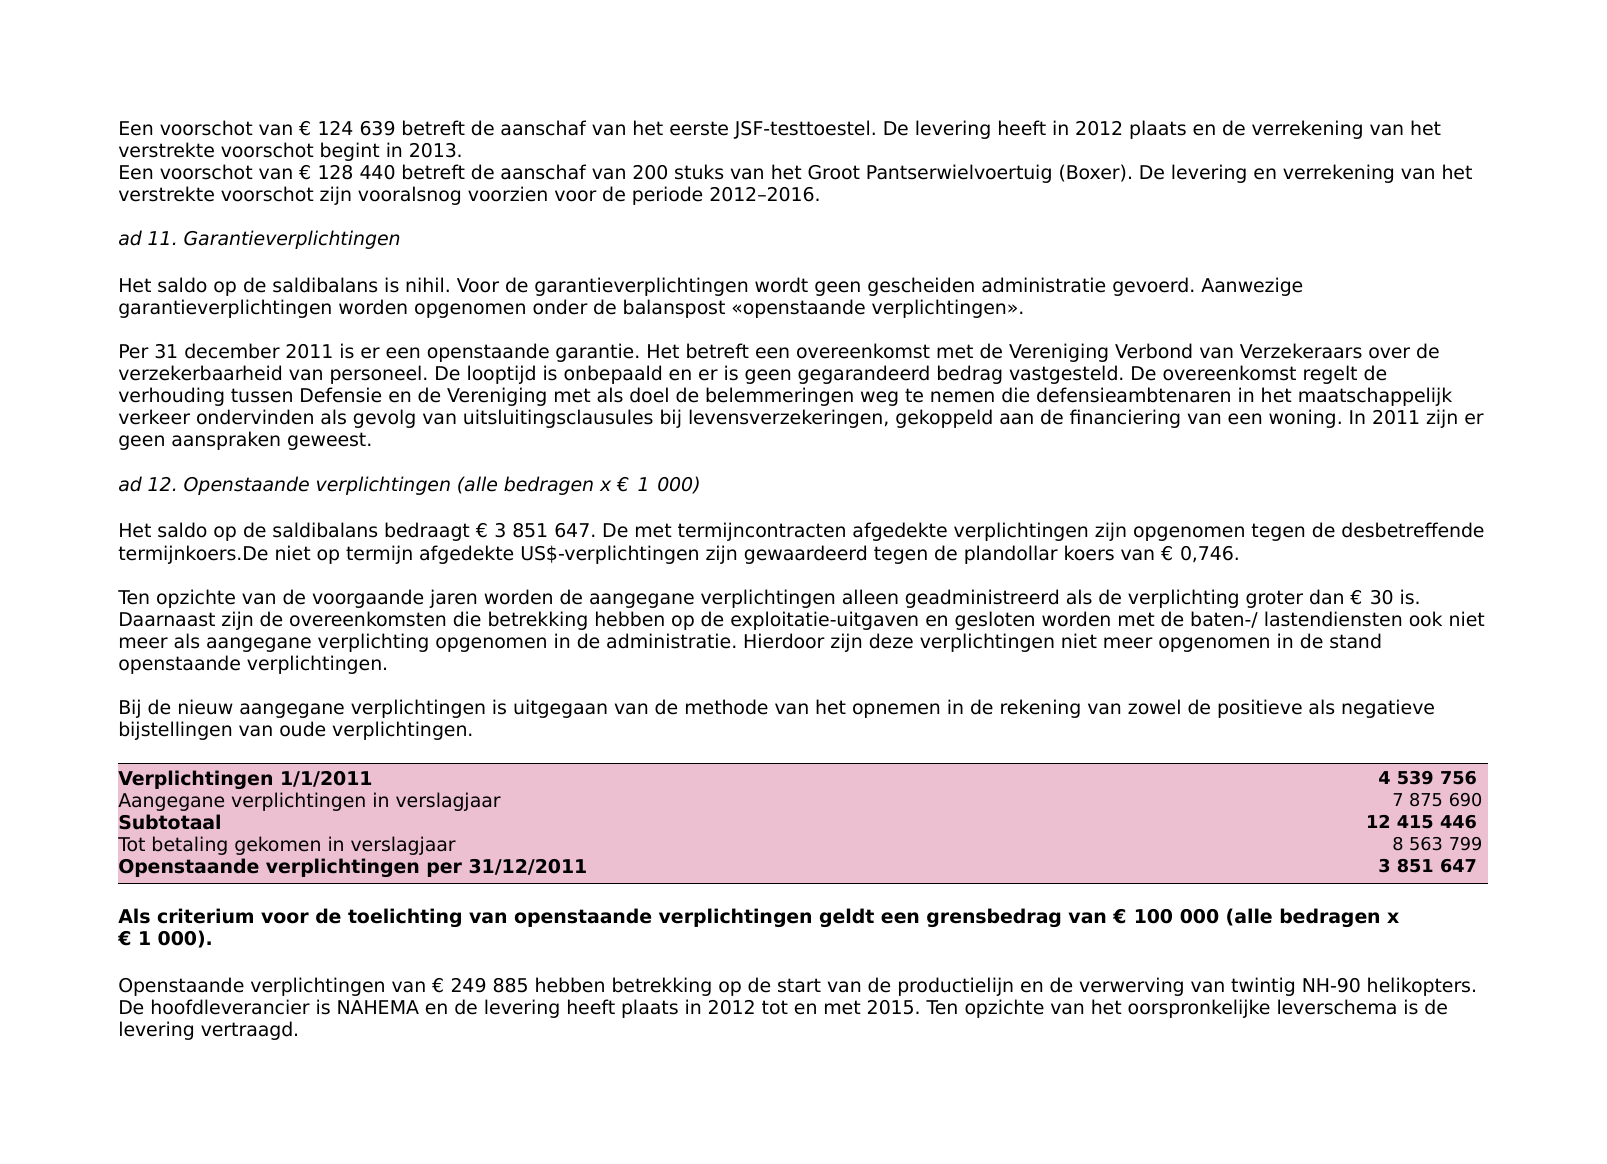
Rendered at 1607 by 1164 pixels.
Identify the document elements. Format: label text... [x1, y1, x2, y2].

text Het saldo op de saldibalans is nihil. Voor de garantieverplichtingen wordt geen gescheiden administratie gevoerd. Aanwezige garantieverplichtingen worden opgenomen onder de balanspost «openstaande verplichtingen». [118, 275, 1488, 319]
text Het saldo op de saldibalans bedraagt € 3 851 647. De met termijncontracten afgedekte verplichtingen zijn opgenomen tegen de desbetreffende termijnkoers.De niet op termijn afgedekte US$-verplichtingen zijn gewaardeerd tegen de plandollar koers van € 0,746. [118, 520, 1488, 564]
text Een voorschot van € 124 639 betreft de aanschaf van het eerste JSF-testtoestel. De levering heeft in 2012 plaats en de verrekening van het verstrekte voorschot begint in 2013. [118, 118, 1488, 162]
subtitle ad 12. Openstaande verplichtingen (alle bedragen x € 1 000) [118, 473, 1488, 495]
table_cell 8 563 799 [984, 834, 1488, 856]
table_cell 12 415 446 [984, 812, 1488, 834]
table_cell 7 875 690 [984, 790, 1488, 812]
text Bij de nieuw aangegane verplichtingen is uitgegaan van de methode van het opnemen in de rekening van zowel de positieve als negatieve bijstellingen van oude verplichtingen. [118, 697, 1488, 741]
table_cell Tot betaling gekomen in verslagjaar [118, 834, 984, 856]
text Een voorschot van € 128 440 betreft de aanschaf van 200 stuks van het Groot Pantserwielvoertuig (Boxer). De levering en verrekening van het verstrekte voorschot zijn vooralsnog voorzien voor de periode 2012–2016. [118, 162, 1488, 206]
table_cell Subtotaal [118, 812, 984, 834]
text Per 31 december 2011 is er een openstaande garantie. Het betreft een overeenkomst met de Vereniging Verbond van Verzekeraars over de verzekerbaarheid van personeel. De looptijd is onbepaald en er is geen gegarandeerd bedrag vastgesteld. De overeenkomst regelt de verhouding tussen Defensie en de Vereniging met als doel de belemmeringen weg te nemen die defensieambtenaren in het maatschappelijk verkeer ondervinden als gevolg van uitsluitingsclausules bij levensverzekeringen, gekoppeld aan de financiering van een woning. In 2011 zijn er geen aanspraken geweest. [118, 341, 1488, 451]
text Ten opzichte van de voorgaande jaren worden de aangegane verplichtingen alleen geadministreerd als de verplichting groter dan € 30 is. Daarnaast zijn de overeenkomsten die betrekking hebben op de exploitatie-uitgaven en gesloten worden met de baten-/ lastendiensten ook niet meer als aangegane verplichting opgenomen in de administratie. Hierdoor zijn deze verplichtingen niet meer opgenomen in de stand openstaande verplichtingen. [118, 587, 1488, 674]
subtitle Als criterium voor de toelichting van openstaande verplichtingen geldt een grensbedrag van € 100 000 (alle bedragen x € 1 000). [118, 906, 1488, 950]
table_header Verplichtingen 1/1/2011 [118, 764, 984, 790]
table_cell 3 851 647 [984, 856, 1488, 883]
text Openstaande verplichtingen van € 249 885 hebben betrekking op de start van de productielijn en de verwerving van twintig NH-90 helikopters. De hoofdleverancier is NAHEMA en de levering heeft plaats in 2012 tot en met 2015. Ten opzichte van het oorspronkelijke leverschema is de levering vertraagd. [118, 975, 1488, 1041]
table_header 4 539 756 [984, 764, 1488, 790]
table_cell Aangegane verplichtingen in verslagjaar [118, 790, 984, 812]
subtitle ad 11. Garantieverplichtingen [118, 228, 1488, 250]
table_cell Openstaande verplichtingen per 31/12/2011 [118, 856, 984, 883]
